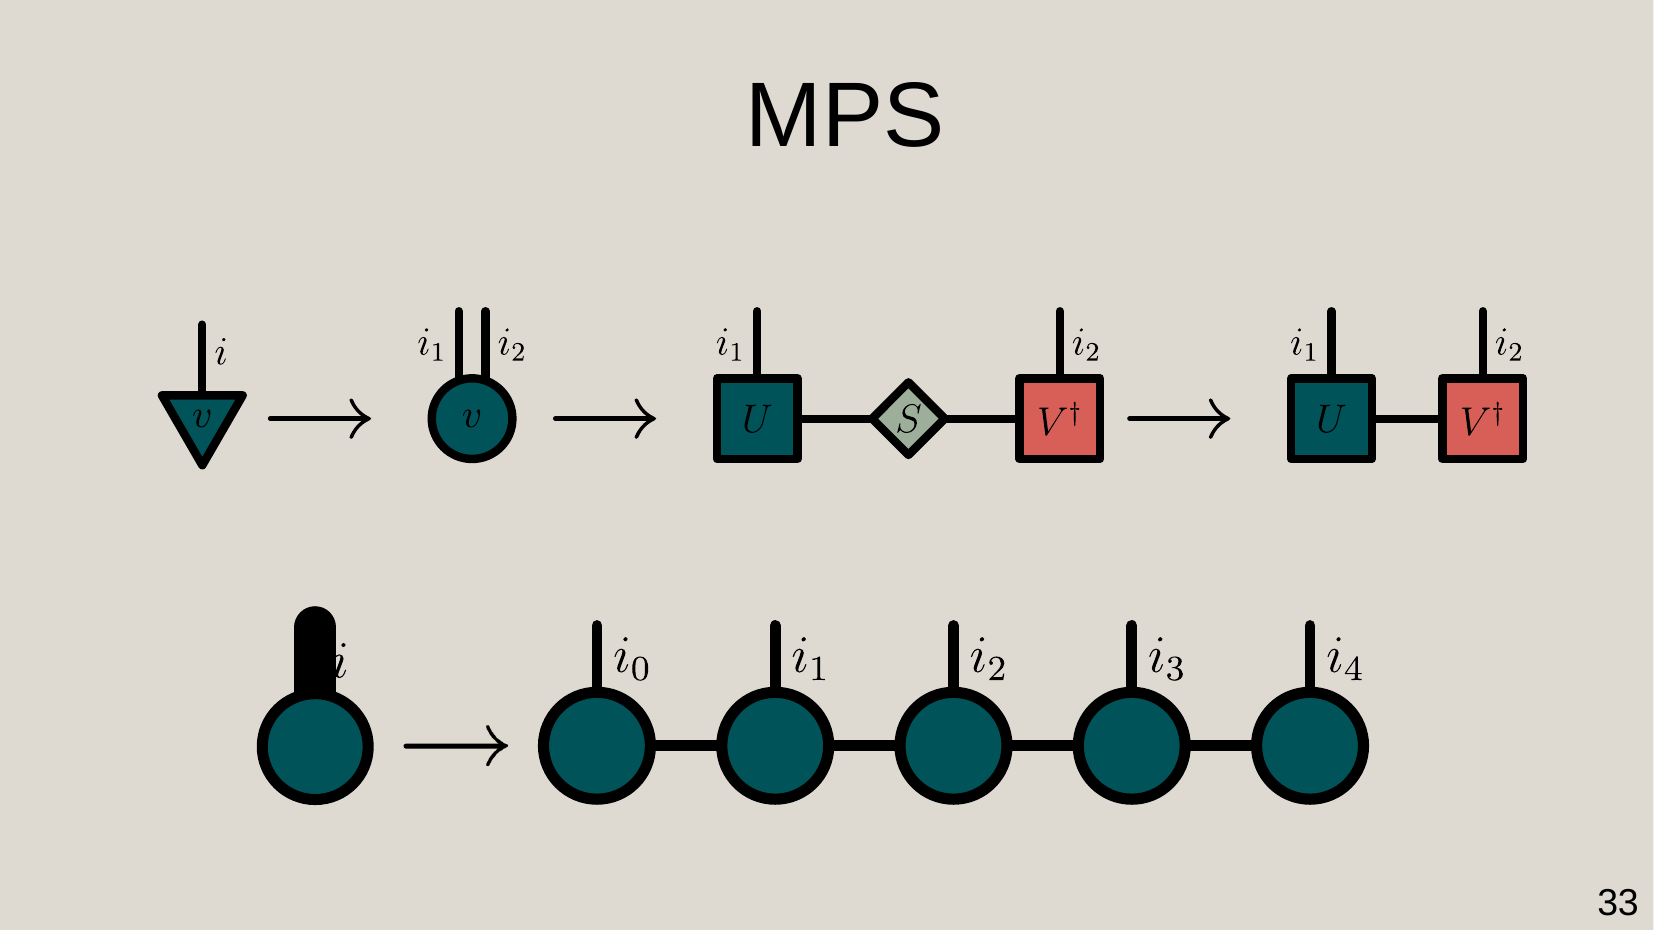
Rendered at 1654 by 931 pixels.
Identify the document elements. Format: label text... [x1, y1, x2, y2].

picture [109, 258, 1578, 518]
text_box [1452, 873, 1654, 931]
picture [224, 573, 1405, 838]
title MPS [82, 12, 1608, 218]
